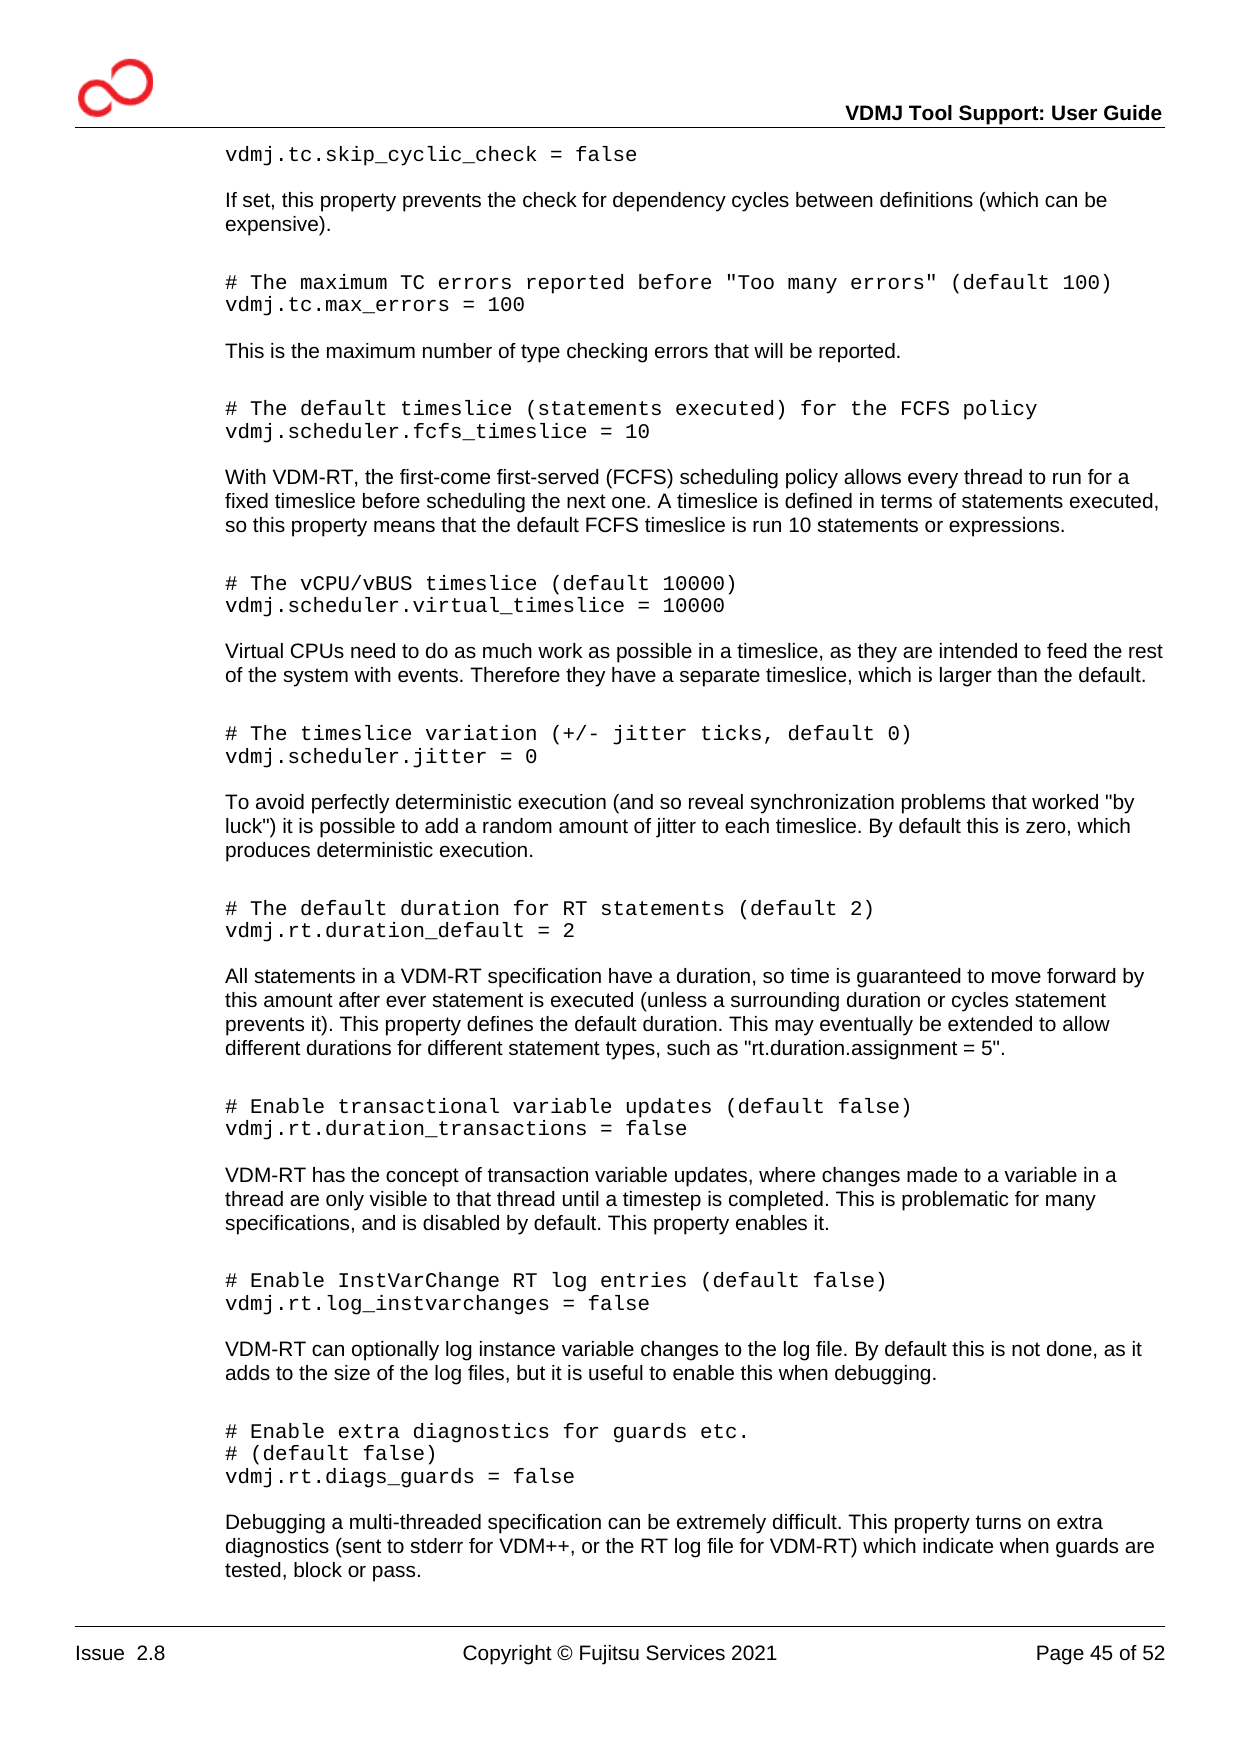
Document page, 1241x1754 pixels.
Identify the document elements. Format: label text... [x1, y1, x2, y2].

text VDM-RT can optionally log instance variable changes to the log file. By default this is not done, as it adds to the size of the log files, but it is useful to enable this when debugging. [225, 1337, 1165, 1385]
text With VDM-RT, the first-come first-served (FCFS) scheduling policy allows every thread to run for a fixed timeslice before scheduling the next one. A timeslice is defined in terms of statements executed, so this property means that the default FCFS timeslice is run 10 statements or expressions. [225, 465, 1165, 537]
text # The default timeslice (statements executed) for the FCFS policy [225, 398, 1165, 420]
text # Enable extra diagnostics for guards etc. [225, 1420, 1165, 1443]
text To avoid perfectly deterministic execution (and so reveal synchronization problems that worked "by luck") it is possible to add a random amount of jitter to each timeslice. By default this is zero, which produces deterministic execution. [225, 790, 1165, 862]
text vdmj.scheduler.jitter = 0 [225, 745, 1165, 768]
text If set, this property prevents the check for dependency cycles between definitions (which can be expensive). [225, 188, 1165, 236]
text vdmj.tc.max_errors = 100 [225, 294, 1165, 316]
text VDM-RT has the concept of transaction variable updates, where changes made to a variable in a thread are only visible to that thread until a timestep is completed. This is problematic for many specifications, and is disabled by default. This property enables it. [225, 1163, 1165, 1235]
text vdmj.rt.duration_default = 2 [225, 919, 1165, 942]
text All statements in a VDM-RT specification have a duration, so time is guaranteed to move forward by this amount after ever statement is executed (unless a surrounding duration or cycles statement prevents it). This property defines the default duration. This may eventually be extended to allow different durations for different statement types, such as "rt.duration.assignment = 5". [225, 964, 1165, 1060]
text vdmj.rt.duration_transactions = false [225, 1118, 1165, 1140]
text vdmj.rt.diags_guards = false [225, 1465, 1165, 1488]
text # The maximum TC errors reported before "Too many errors" (default 100) [225, 271, 1165, 294]
text # Enable transactional variable updates (default false) [225, 1095, 1165, 1118]
text Debugging a multi-threaded specification can be extremely difficult. This property turns on extra diagnostics (sent to stderr for VDM++, or the RT log file for VDM-RT) which indicate when guards are tested, block or pass. [225, 1510, 1165, 1582]
text # (default false) [225, 1443, 1165, 1465]
text # The vCPU/vBUS timeslice (default 10000) [225, 572, 1165, 595]
text # Enable InstVarChange RT log entries (default false) [225, 1270, 1165, 1292]
text vdmj.scheduler.fcfs_timeslice = 10 [225, 420, 1165, 443]
text vdmj.rt.log_instvarchanges = false [225, 1292, 1165, 1315]
text # The timeslice variation (+/- jitter ticks, default 0) [225, 723, 1165, 745]
text # The default duration for RT statements (default 2) [225, 897, 1165, 919]
text This is the maximum number of type checking errors that will be reported. [225, 339, 1165, 363]
text vdmj.tc.skip_cyclic_check = false [225, 143, 1165, 166]
text vdmj.scheduler.virtual_timeslice = 10000 [225, 595, 1165, 617]
text Virtual CPUs need to do as much work as possible in a timeslice, as they are intended to feed the rest of the system with events. Therefore they have a separate timeslice, which is larger than the default. [225, 640, 1165, 688]
picture [78, 52, 153, 127]
